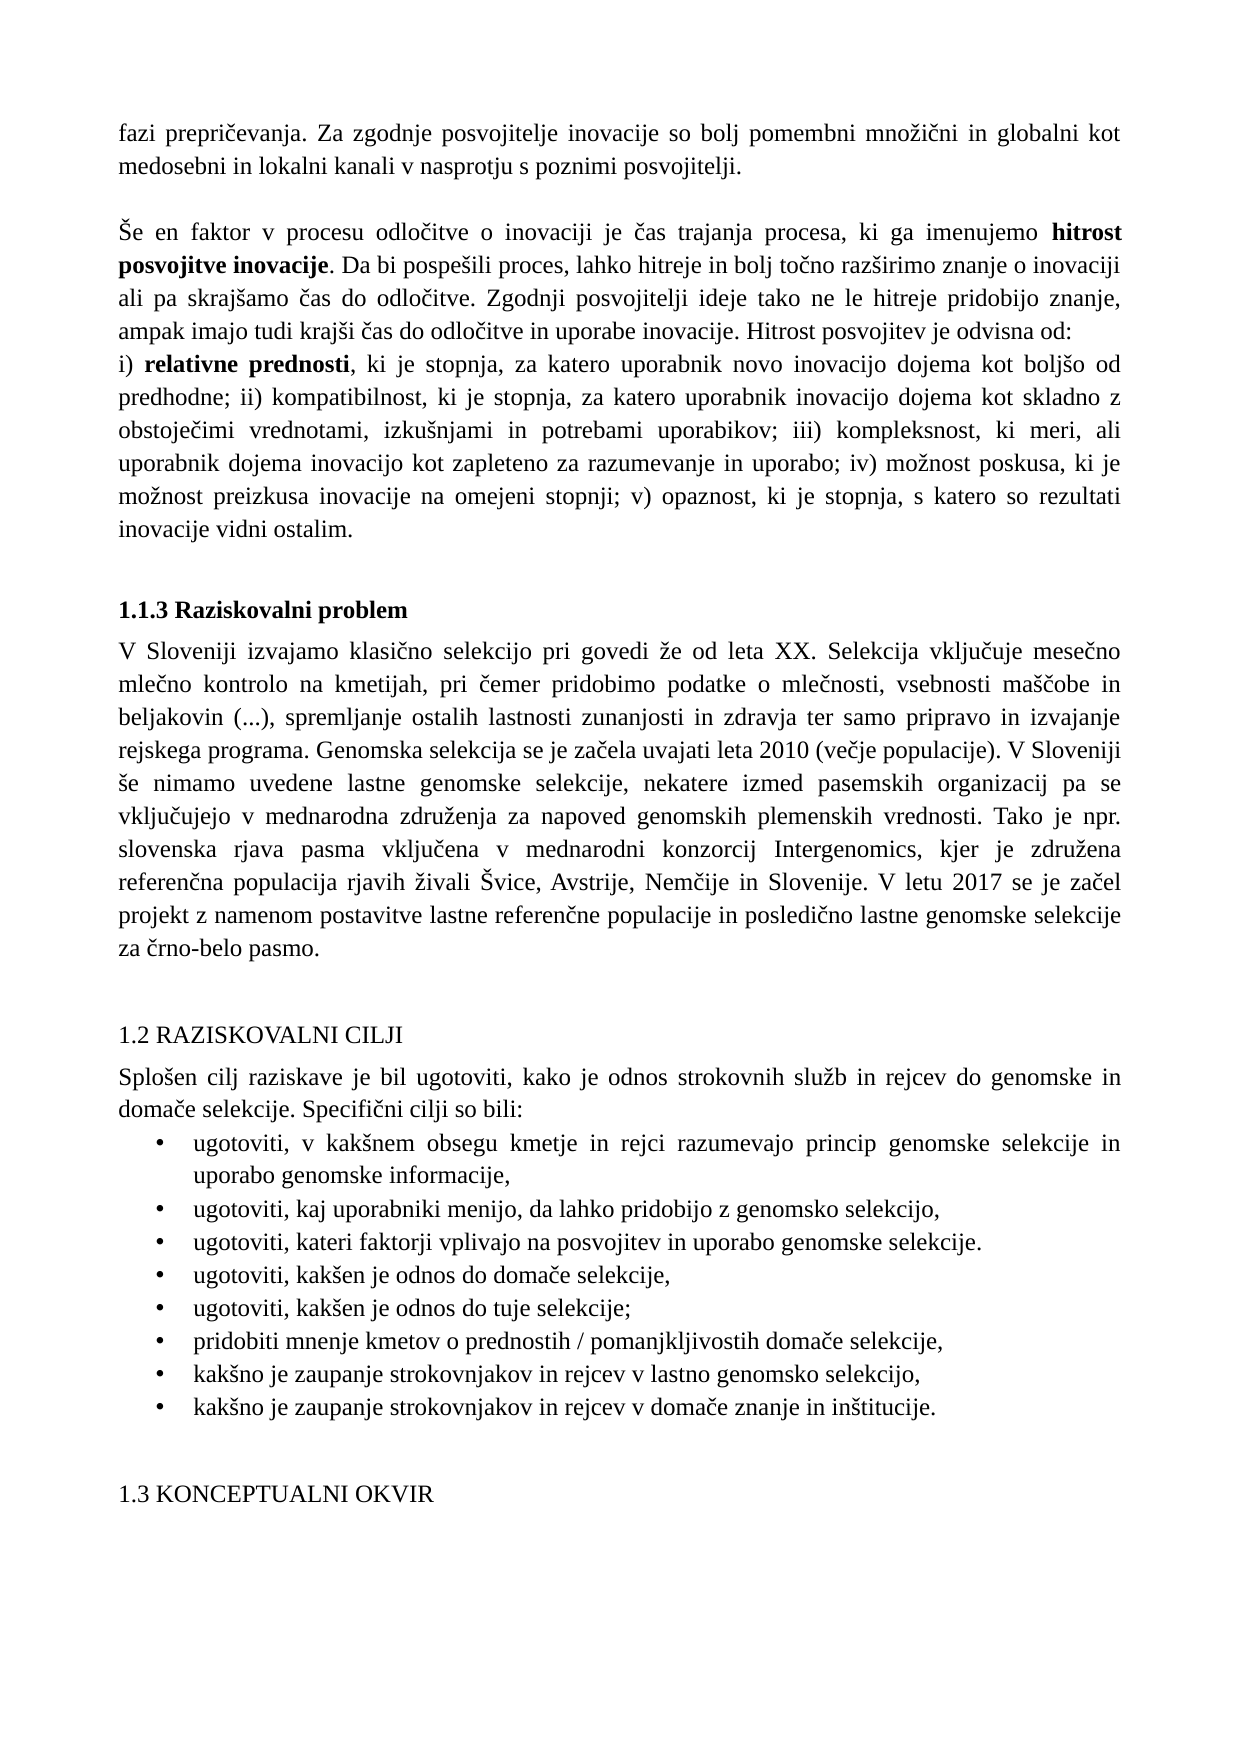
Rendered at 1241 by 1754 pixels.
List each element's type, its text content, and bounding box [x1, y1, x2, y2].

list ugotoviti, kakšen je odnos do tuje selekcije; [156, 1293, 1122, 1321]
list pridobiti mnenje kmetov o prednostih / pomanjkljivostih domače selekcije, [156, 1326, 1122, 1354]
subtitle 1.2 RAZISKOVALNI CILJI [118, 1020, 1122, 1049]
list kakšno je zaupanje strokovnjakov in rejcev v lastno genomsko selekcijo, [156, 1359, 1122, 1387]
text Splošen cilj raziskave je bil ugotoviti, kako je odnos strokovnih služb in rejcev do genomske in domače selekcije. Specifični cilji so bili: [118, 1062, 1122, 1123]
list ugotoviti, kateri faktorji vplivajo na posvojitev in uporabo genomske selekcije. [156, 1227, 1122, 1255]
subtitle 1.1.3 Raziskovalni problem [118, 595, 1122, 624]
subtitle 1.3 KONCEPTUALNI OKVIR [118, 1479, 1122, 1507]
text i) relativne prednosti, ki je stopnja, za katero uporabnik novo inovacijo dojema kot boljšo od predhodne; ii) kompatibilnost, ki je stopnja, za katero uporabnik inovacijo dojema kot skladno z obstoječimi vrednotami, izkušnjami in potrebami uporabikov; iii) kompleksnost, ki meri, ali uporabnik dojema inovacijo kot zapleteno za razumevanje in uporabo; iv) možnost poskusa, ki je možnost preizkusa inovacije na omejeni stopnji; v) opaznost, ki je stopnja, s katero so rezultati inovacije vidni ostalim. [118, 349, 1122, 543]
list ugotoviti, kakšen je odnos do domače selekcije, [156, 1260, 1122, 1288]
text fazi prepričevanja. Za zgodnje posvojitelje inovacije so bolj pomembni množični in globalni kot medosebni in lokalni kanali v nasprotju s poznimi posvojitelji. [118, 118, 1122, 180]
list ugotoviti, kaj uporabniki menijo, da lahko pridobijo z genomsko selekcijo, [156, 1194, 1122, 1222]
text Še en faktor v procesu odločitve o inovaciji je čas trajanja procesa, ki ga imenujemo hitrost posvojitve inovacije. Da bi pospešili proces, lahko hitreje in bolj točno razširimo znanje o inovaciji ali pa skrajšamo čas do odločitve. Zgodnji posvojitelji ideje tako ne le hitreje pridobijo znanje, ampak imajo tudi krajši čas do odločitve in uporabe inovacije. Hitrost posvojitev je odvisna od: [118, 217, 1122, 345]
list ugotoviti, v kakšnem obsegu kmetje in rejci razumevajo princip genomske selekcije in uporabo genomske informacije, [156, 1128, 1122, 1189]
list kakšno je zaupanje strokovnjakov in rejcev v domače znanje in inštitucije. [156, 1392, 1122, 1421]
text V Sloveniji izvajamo klasično selekcijo pri govedi že od leta XX. Selekcija vključuje mesečno mlečno kontrolo na kmetijah, pri čemer pridobimo podatke o mlečnosti, vsebnosti maščobe in beljakovin (...), spremljanje ostalih lastnosti zunanjosti in zdravja ter samo pripravo in izvajanje rejskega programa. Genomska selekcija se je začela uvajati leta 2010 (večje populacije). V Sloveniji še nimamo uvedene lastne genomske selekcije, nekatere izmed pasemskih organizacij pa se vključujejo v mednarodna združenja za napoved genomskih plemenskih vrednosti. Tako je npr. slovenska rjava pasma vključena v mednarodni konzorcij Intergenomics, kjer je združena referenčna populacija rjavih živali Švice, Avstrije, Nemčije in Slovenije. V letu 2017 se je začel projekt z namenom postavitve lastne referenčne populacije in posledično lastne genomske selekcije za črno-belo pasmo. [118, 636, 1122, 962]
